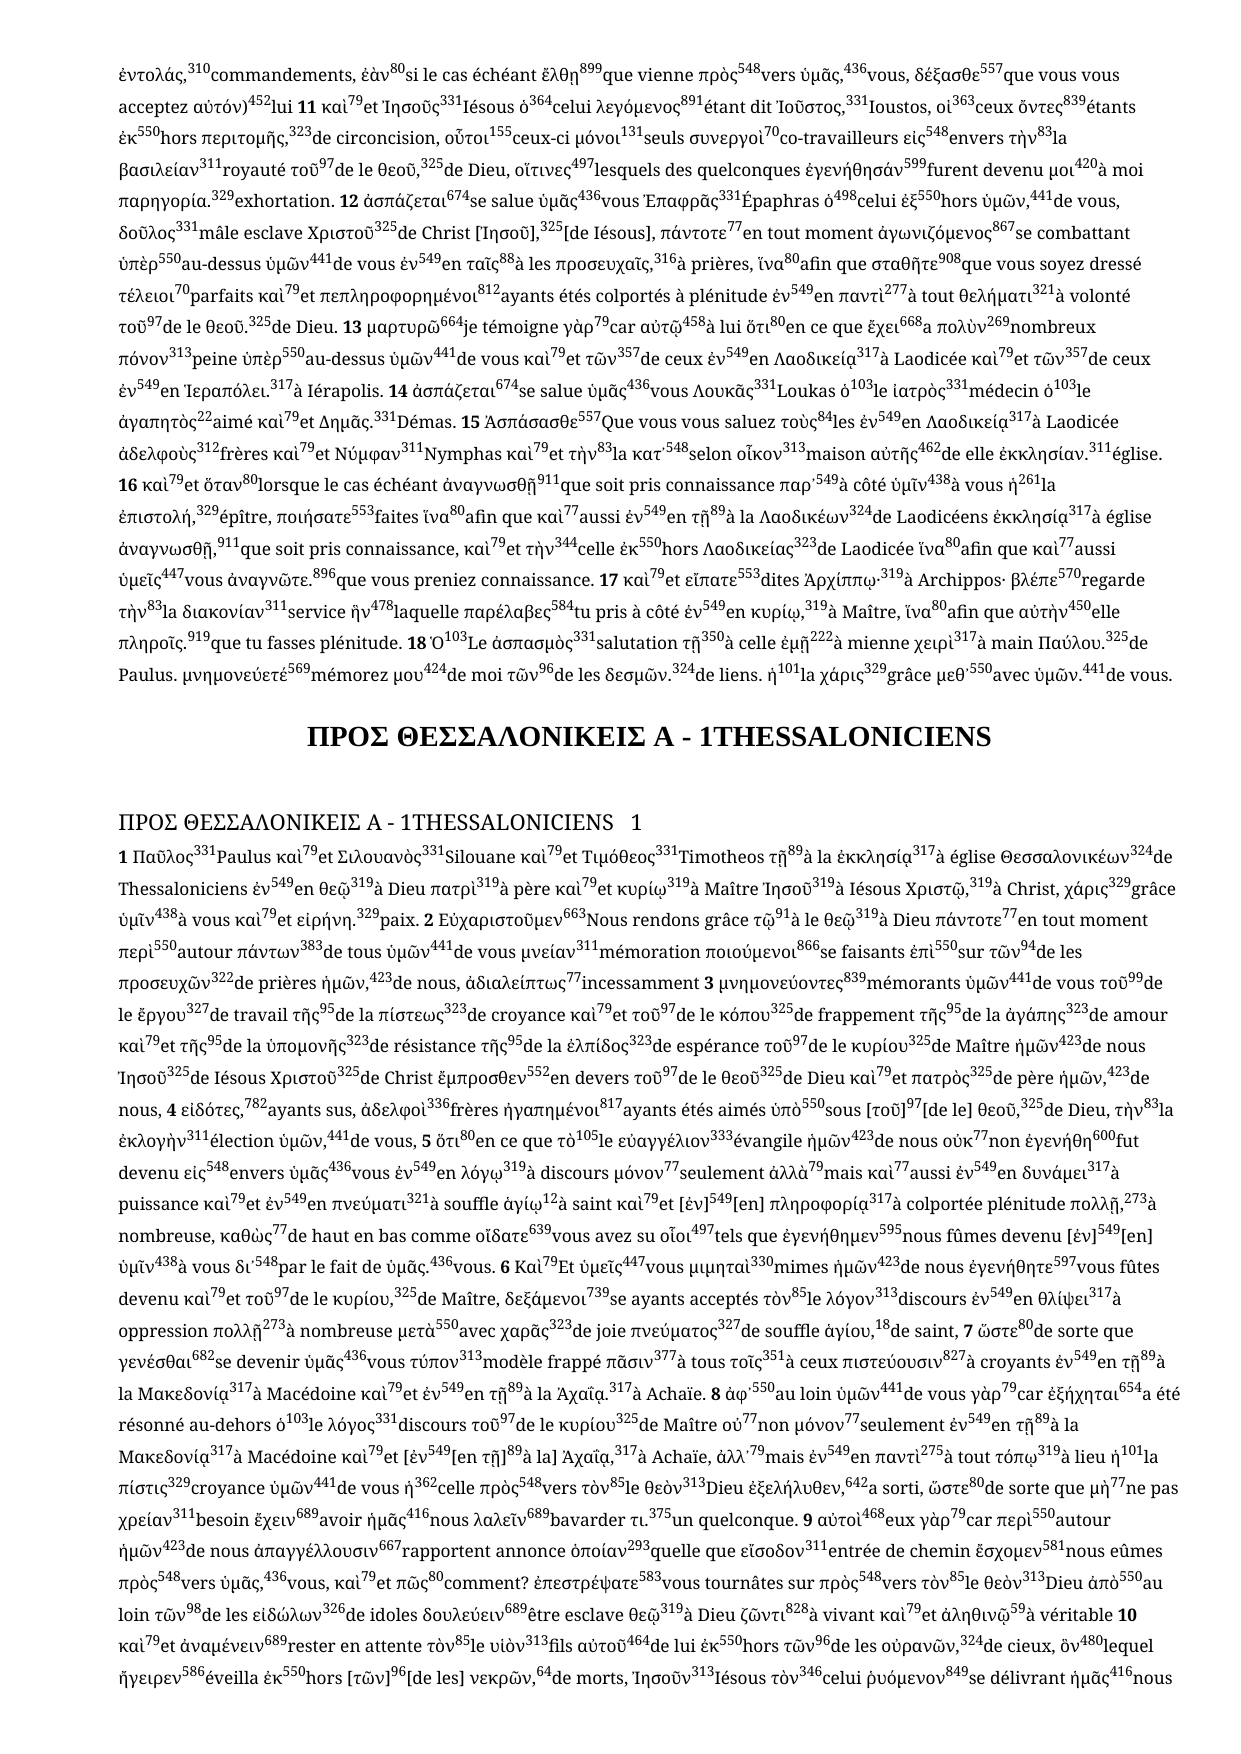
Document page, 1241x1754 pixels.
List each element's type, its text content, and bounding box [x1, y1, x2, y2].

text 1 Παῦλος331Paulus καὶ79et Σιλουανὸς331Silouane καὶ79et Τιμόθεος331Timotheos τῇ89à la ἐκκλησίᾳ317à église Θεσσαλονικέων324de Thessaloniciens ἐν549en θεῷ319à Dieu πατρὶ319à père καὶ79et κυρίῳ319à Maître Ἰησοῦ319à Iésous Χριστῷ,319à Christ, χάρις329grâce ὑμῖν438à vous καὶ79et εἰρήνη.329paix. 2 Εὐχαριστοῦμεν663Nous rendons grâce τῷ91à le θεῷ319à Dieu πάντοτε77en tout moment περὶ550autour πάντων383de tous ὑμῶν441de vous μνείαν311mémoration ποιούμενοι866se faisants ἐπὶ550sur τῶν94de les προσευχῶν322de prières ἡμῶν,423de nous, ἀδιαλείπτως77incessamment 3 μνημονεύοντες839mémorants ὑμῶν441de vous τοῦ99de le ἔργου327de travail τῆς95de la πίστεως323de croyance καὶ79et τοῦ97de le κόπου325de frappement τῆς95de la ἀγάπης323de amour καὶ79et τῆς95de la ὑπομονῆς323de résistance τῆς95de la ἐλπίδος323de espérance τοῦ97de le κυρίου325de Maître ἡμῶν423de nous Ἰησοῦ325de Iésous Χριστοῦ325de Christ ἔμπροσθεν552en devers τοῦ97de le θεοῦ325de Dieu καὶ79et πατρὸς325de père ἡμῶν,423de nous, 4 εἰδότες,782ayants sus, ἀδελφοὶ336frères ἠγαπημένοι817ayants étés aimés ὑπὸ550sous [τοῦ]97[de le] θεοῦ,325de Dieu, τὴν83la ἐκλογὴν311élection ὑμῶν,441de vous, 5 ὅτι80en ce que τὸ105le εὐαγγέλιον333évangile ἡμῶν423de nous οὐκ77non ἐγενήθη600fut devenu εἰς548envers ὑμᾶς436vous ἐν549en λόγῳ319à discours μόνον77seulement ἀλλὰ79mais καὶ77aussi ἐν549en δυνάμει317à puissance καὶ79et ἐν549en πνεύματι321à souffle ἁγίῳ12à saint καὶ79et [ἐν]549[en] πληροφορίᾳ317à colportée plénitude πολλῇ,273à nombreuse, καθὼς77de haut en bas comme οἴδατε639vous avez su οἷοι497tels que ἐγενήθημεν595nous fûmes devenu [ἐν]549[en] ὑμῖν438à vous δι᾽548par le fait de ὑμᾶς.436vous. 6 Καὶ79Et ὑμεῖς447vous μιμηταὶ330mimes ἡμῶν423de nous ἐγενήθητε597vous fûtes devenu καὶ79et τοῦ97de le κυρίου,325de Maître, δεξάμενοι739se ayants acceptés τὸν85le λόγον313discours ἐν549en θλίψει317à oppression πολλῇ273à nombreuse μετὰ550avec χαρᾶς323de joie πνεύματος327de souffle ἁγίου,18de saint, 7 ὥστε80de sorte que γενέσθαι682se devenir ὑμᾶς436vous τύπον313modèle frappé πᾶσιν377à tous τοῖς351à ceux πιστεύουσιν827à croyants ἐν549en τῇ89à la Μακεδονίᾳ317à Macédoine καὶ79et ἐν549en τῇ89à la Ἀχαΐᾳ.317à Achaïe. 8 ἀφ᾽550au loin ὑμῶν441de vous γὰρ79car ἐξήχηται654a été résonné au-dehors ὁ103le λόγος331discours τοῦ97de le κυρίου325de Maître οὐ77non μόνον77seulement ἐν549en τῇ89à la Μακεδονίᾳ317à Macédoine καὶ79et [ἐν549[en τῇ]89à la] Ἀχαΐᾳ,317à Achaïe, ἀλλ᾽79mais ἐν549en παντὶ275à tout τόπῳ319à lieu ἡ101la πίστις329croyance ὑμῶν441de vous ἡ362celle πρὸς548vers τὸν85le θεὸν313Dieu ἐξελήλυθεν,642a sorti, ὥστε80de sorte que μὴ77ne pas χρείαν311besoin ἔχειν689avoir ἡμᾶς416nous λαλεῖν689bavarder τι.375un quelconque. 9 αὐτοὶ468eux γὰρ79car περὶ550autour ἡμῶν423de nous ἀπαγγέλλουσιν667rapportent annonce ὁποίαν293quelle que εἴσοδον311entrée de chemin ἔσχομεν581nous eûmes πρὸς548vers ὑμᾶς,436vous, καὶ79et πῶς80comment? ἐπεστρέψατε583vous tournâtes sur πρὸς548vers τὸν85le θεὸν313Dieu ἀπὸ550au loin τῶν98de les εἰδώλων326de idoles δουλεύειν689être esclave θεῷ319à Dieu ζῶντι828à vivant καὶ79et ἀληθινῷ59à véritable 10 καὶ79et ἀναμένειν689rester en attente τὸν85le υἱὸν313fils αὐτοῦ464de lui ἐκ550hors τῶν96de les οὐρανῶν,324de cieux, ὃν480lequel ἤγειρεν586éveilla ἐκ550hors [τῶν]96[de les] νεκρῶν,64de morts, Ἰησοῦν313Iésous τὸν346celui ῥυόμενον849se délivrant ἡμᾶς416nous ἐκ550hors τῆς95de la ὀργῆς323de colère τῆς356de celle ἐρχομένης.859de se venante. [118, 841, 1181, 1689]
text ΠΡΟΣ ΘΕΣΣΑΛΟΝΙΚΕΙΣ Α - 1THESSALONICIENS 1 [118, 807, 1181, 837]
text 1 Οἱ108Les κύριοι,336Maîtres, τὸ482ce δίκαιον55juste καὶ79et τὴν83la ἰσότητα311égalité τοῖς250à les δούλοις318à mâles esclaves παρέχεσθε,573que vous vous fournissez, εἰδότες782ayants sus ὅτι80en ce que καὶ77aussi ὑμεῖς447vous ἔχετε665vous avez κύριον313Maître ἐν549en οὐρανῷ.319à ciel. 2 Τῇ89à La προσευχῇ317à prière προσκαρτερεῖτε,569endurez auprès, γρηγοροῦντες839vigilants ἐν549en αὐτῇ456à elle ἐν549en εὐχαριστίᾳ,317à action de grâce, 3 προσευχόμενοι866se priants ἅμα77simultanément καὶ77aussi περὶ550autour ἡμῶν,423de nous, ἵνα80afin que ὁ103le θεὸς331Dieu ἀνοίξῃ899que ouvre ἡμῖν419à nous θύραν311porte τοῦ97de le λόγου325de discours λαλῆσαι681bavarder τὸ87le μυστήριον315mystère τοῦ97de le Χριστοῦ,325de Christ, δι᾽548par le fait de ὃ482lequel καὶ77aussi δέδεμαι,650j'ai été lié, 4 ἵνα80afin que φανερώσω895que je rende visible αὐτὸ454lui ὡς80comme δεῖ668lie με417moi λαλῆσαι.681bavarder. 5 Ἐν549En σοφίᾳ317à sagesse περιπατεῖτε569piétinez autour πρὸς548vers τοὺς345ceux ἔξω77au-dehors τὸν85le καιρὸν313moment ἐξαγοραζόμενοι.866se achetants dehors aux agoras. 6 ὁ103le λόγος331discours ὑμῶν441de vous πάντοτε77en tout moment ἐν549en χάριτι,317à grâce, ἅλατι321à sel ἠρτυμένος,813ayant été assaisonné, εἰδέναι686avoir su πῶς77comment? δεῖ668lie ὑμᾶς436vous ἑνὶ59à un ἑκάστῳ275à chacun ἀποκρίνεσθαι.690se répondre. 7 Τὰ347Ces κατ᾽548selon ἐμὲ417moi πάντα374tous γνωρίσει606fera connaître ὑμῖν438à vous Τύχικος331Tuchikos ὁ103le ἀγαπητὸς22aimé ἀδελφὸς331frère καὶ79et πιστὸς22croyable διάκονος331serviteur καὶ79et σύνδουλος331co-esclave ἐν549en κυρίῳ,319à Maître, 8 ὃν480lequel ἔπεμψα582je mandai πρὸς548vers ὑμᾶς436vous εἰς548envers αὐτὸ348même τοῦτο,140ce-ci, ἵνα80afin que γνῶτε896que vous connaissiez τὰ347ces περὶ550autour ἡμῶν423de nous καὶ79et παρακαλέσῃ899que appelle à côté τὰς82les καρδίας310coeurs ὑμῶν,441de vous, 9 σὺν549avec Ὀνησίμῳ319à Onésime τῷ91à le πιστῷ10à croyable καὶ79et ἀγαπητῷ10à aimé ἀδελφῷ,319à frère, ὅς498lequel ἐστιν668est ἐξ550hors ὑμῶν·441de vous· πάντα374tous ὑμῖν438à vous γνωρίσουσιν605feront connaître τὰ347ces ὧδε.77ici. 10 Ἀσπάζεται674Se salue ὑμᾶς436vous Ἀρίσταρχος331Aristarque ὁ103le συναιχμάλωτός331co-captif μου424de moi καὶ79et Μᾶρκος331Markos ὁ103le ἀνεψιὸς331cousin Βαρναβᾶ325de Bar-Nabas (περὶ550Autour οὗ492de lequel ἐλάβετε583vous prîtes ἐντολάς,310commandements, ἐὰν80si le cas échéant ἔλθῃ899que vienne πρὸς548vers ὑμᾶς,436vous, δέξασθε557que vous vous acceptez αὐτόν)452lui 11 καὶ79et Ἰησοῦς331Iésous ὁ364celui λεγόμενος891étant dit Ἰοῦστος,331Ioustos, οἱ363ceux ὄντες839étants ἐκ550hors περιτομῆς,323de circoncision, οὗτοι155ceux-ci μόνοι131seuls συνεργοὶ70co-travailleurs εἰς548envers τὴν83la βασιλείαν311royauté τοῦ97de le θεοῦ,325de Dieu, οἵτινες497lesquels des quelconques ἐγενήθησάν599furent devenu μοι420à moi παρηγορία.329exhortation. 12 ἀσπάζεται674se salue ὑμᾶς436vous Ἐπαφρᾶς331Épaphras ὁ498celui ἐξ550hors ὑμῶν,441de vous, δοῦλος331mâle esclave Χριστοῦ325de Christ [Ἰησοῦ],325[de Iésous], πάντοτε77en tout moment ἀγωνιζόμενος867se combattant ὑπὲρ550au-dessus ὑμῶν441de vous ἐν549en ταῖς88à les προσευχαῖς,316à prières, ἵνα80afin que σταθῆτε908que vous soyez dressé τέλειοι70parfaits καὶ79et πεπληροφορημένοι812ayants étés colportés à plénitude ἐν549en παντὶ277à tout θελήματι321à volonté τοῦ97de le θεοῦ.325de Dieu. 13 μαρτυρῶ664je témoigne γὰρ79car αὐτῷ458à lui ὅτι80en ce que ἔχει668a πολὺν269nombreux πόνον313peine ὑπὲρ550au-dessus ὑμῶν441de vous καὶ79et τῶν357de ceux ἐν549en Λαοδικείᾳ317à Laodicée καὶ79et τῶν357de ceux ἐν549en Ἱεραπόλει.317à Iérapolis. 14 ἀσπάζεται674se salue ὑμᾶς436vous Λουκᾶς331Loukas ὁ103le ἰατρὸς331médecin ὁ103le ἀγαπητὸς22aimé καὶ79et Δημᾶς.331Démas. 15 Ἀσπάσασθε557Que vous vous saluez τοὺς84les ἐν549en Λαοδικείᾳ317à Laodicée ἀδελφοὺς312frères καὶ79et Νύμφαν311Nymphas καὶ79et τὴν83la κατ᾽548selon οἶκον313maison αὐτῆς462de elle ἐκκλησίαν.311église. 16 καὶ79et ὅταν80lorsque le cas échéant ἀναγνωσθῇ911que soit pris connaissance παρ᾽549à côté ὑμῖν438à vous ἡ261la ἐπιστολή,329épître, ποιήσατε553faites ἵνα80afin que καὶ77aussi ἐν549en τῇ89à la Λαοδικέων324de Laodicéens ἐκκλησίᾳ317à église ἀναγνωσθῇ,911que soit pris connaissance, καὶ79et τὴν344celle ἐκ550hors Λαοδικείας323de Laodicée ἵνα80afin que καὶ77aussi ὑμεῖς447vous ἀναγνῶτε.896que vous preniez connaissance. 17 καὶ79et εἴπατε553dites Ἀρχίππῳ·319à Archippos· βλέπε570regarde τὴν83la διακονίαν311service ἣν478laquelle παρέλαβες584tu pris à côté ἐν549en κυρίῳ,319à Maître, ἵνα80afin que αὐτὴν450elle πληροῖς.919que tu fasses plénitude. 18 Ὁ103Le ἀσπασμὸς331salutation τῇ350à celle ἐμῇ222à mienne χειρὶ317à main Παύλου.325de Paulus. μνημονεύετέ569mémorez μου424de moi τῶν96de les δεσμῶν.324de liens. ἡ101la χάρις329grâce μεθ᾽550avec ὑμῶν.441de vous. [118, 59, 1181, 686]
subtitle ΠΡΟΣ ΘΕΣΣΑΛΟΝΙΚΕΙΣ Α - 1THESSALONICIENS [118, 719, 1181, 753]
